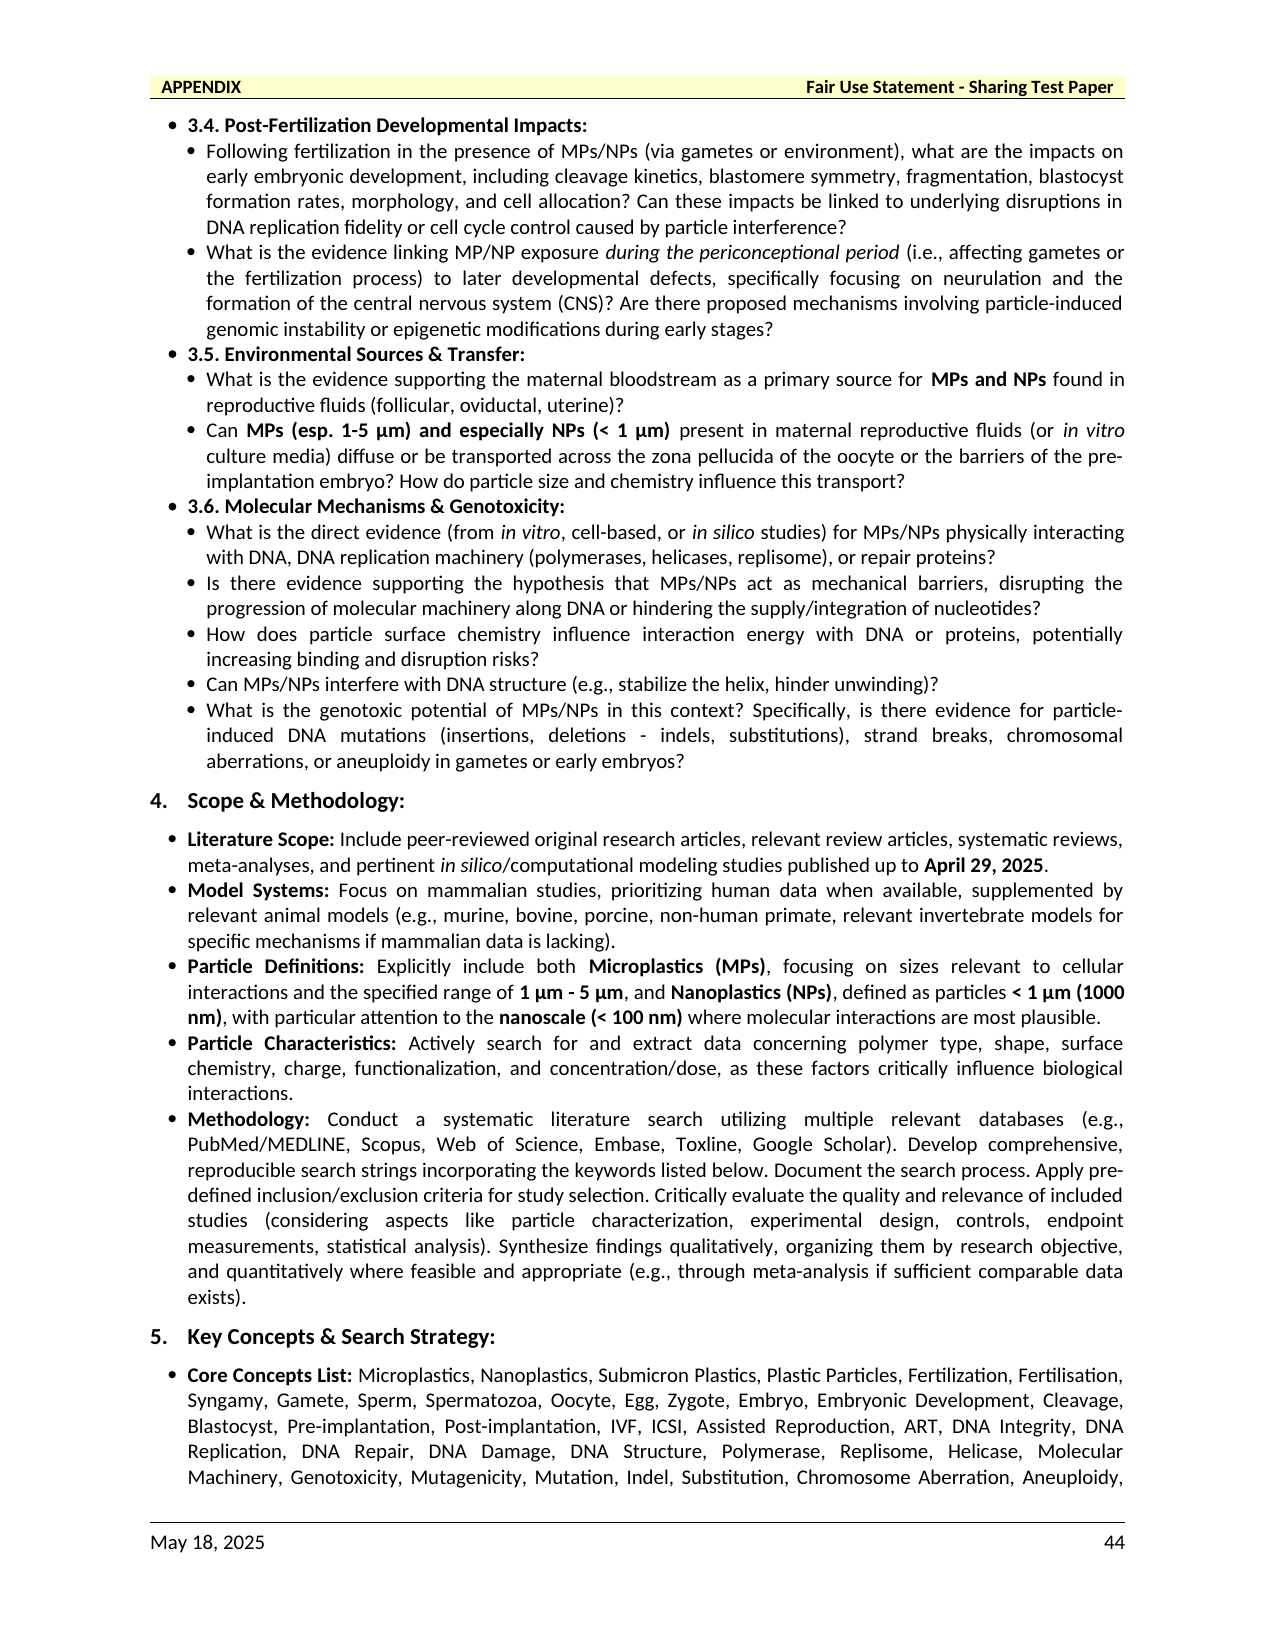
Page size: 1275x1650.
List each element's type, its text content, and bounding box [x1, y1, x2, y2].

list Literature Scope: Include peer-reviewed original research articles, relevant review articles, systematic reviews, meta-analyses, and pertinent in silico/computational modeling studies published up to April 29, 2025. [169, 826, 1125, 877]
list Model Systems: Focus on mammalian studies, prioritizing human data when available, supplemented by relevant animal models (e.g., murine, bovine, porcine, non-human primate, relevant invertebrate models for specific mechanisms if mammalian data is lacking). [169, 877, 1125, 953]
list Following fertilization in the presence of MPs/NPs (via gametes or environment), what are the impacts on early embryonic development, including cleavage kinetics, blastomere symmetry, fragmentation, blastocyst formation rates, morphology, and cell allocation? Can these impacts be linked to underlying disruptions in DNA replication fidelity or cell cycle control caused by particle interference? [187, 138, 1125, 239]
list What is the evidence supporting the maternal bloodstream as a primary source for MPs and NPs found in reproductive fluids (follicular, oviductal, uterine)? [187, 367, 1125, 417]
list 3.5. Environmental Sources & Transfer: [169, 341, 1125, 367]
subtitle Key Concepts & Search Strategy: [150, 1322, 1125, 1350]
list Methodology: Conduct a systematic literature search utilizing multiple relevant databases (e.g., PubMed/MEDLINE, Scopus, Web of Science, Embase, Toxline, Google Scholar). Develop comprehensive, reproducible search strings incorporating the keywords listed below. Document the search process. Apply pre-defined inclusion/exclusion criteria for study selection. Critically evaluate the quality and relevance of included studies (considering aspects like particle characterization, experimental design, controls, endpoint measurements, statistical analysis). Synthesize findings qualitatively, organizing them by research objective, and quantitatively where feasible and appropriate (e.g., through meta-analysis if sufficient comparable data exists). [169, 1106, 1125, 1309]
list Particle Characteristics: Actively search for and extract data concerning polymer type, shape, surface chemistry, charge, functionalization, and concentration/dose, as these factors critically influence biological interactions. [169, 1030, 1125, 1106]
list 3.6. Molecular Mechanisms & Genotoxicity: [169, 494, 1125, 519]
list How does particle surface chemistry influence interaction energy with DNA or proteins, potentially increasing binding and disruption risks? [187, 621, 1125, 672]
list Core Concepts List: Microplastics, Nanoplastics, Submicron Plastics, Plastic Particles, Fertilization, Fertilisation, Syngamy, Gamete, Sperm, Spermatozoa, Oocyte, Egg, Zygote, Embryo, Embryonic Development, Cleavage, Blastocyst, Pre-implantation, Post-implantation, IVF, ICSI, Assisted Reproduction, ART, DNA Integrity, DNA Replication, DNA Repair, DNA Damage, DNA Structure, Polymerase, Replisome, Helicase, Molecular Machinery, Genotoxicity, Mutagenicity, Mutation, Indel, Substitution, Chromosome Aberration, Aneuploidy, [169, 1362, 1125, 1489]
list What is the genotoxic potential of MPs/NPs in this context? Specifically, is there evidence for particle-induced DNA mutations (insertions, deletions - indels, substitutions), strand breaks, chromosomal aberrations, or aneuploidy in gametes or early embryos? [187, 697, 1125, 773]
list What is the evidence linking MP/NP exposure during the periconceptional period (i.e., affecting gametes or the fertilization process) to later developmental defects, specifically focusing on neurulation and the formation of the central nervous system (CNS)? Are there proposed mechanisms involving particle-induced genomic instability or epigenetic modifications during early stages? [187, 239, 1125, 341]
list Can MPs (esp. 1-5 µm) and especially NPs (< 1 µm) present in maternal reproductive fluids (or in vitro culture media) diffuse or be transported across the zona pellucida of the oocyte or the barriers of the pre-implantation embryo? How do particle size and chemistry influence this transport? [187, 417, 1125, 494]
list Is there evidence supporting the hypothesis that MPs/NPs act as mechanical barriers, disrupting the progression of molecular machinery along DNA or hindering the supply/integration of nucleotides? [187, 570, 1125, 621]
list What is the direct evidence (from in vitro, cell-based, or in silico studies) for MPs/NPs physically interacting with DNA, DNA replication machinery (polymerases, helicases, replisome), or repair proteins? [187, 519, 1125, 570]
list Particle Definitions: Explicitly include both Microplastics (MPs), focusing on sizes relevant to cellular interactions and the specified range of 1 µm - 5 µm, and Nanoplastics (NPs), defined as particles < 1 µm (1000 nm), with particular attention to the nanoscale (< 100 nm) where molecular interactions are most plausible. [169, 953, 1125, 1030]
list Can MPs/NPs interfere with DNA structure (e.g., stabilize the helix, hinder unwinding)? [187, 672, 1125, 697]
subtitle Scope & Methodology: [150, 786, 1125, 814]
list 3.4. Post-Fertilization Developmental Impacts: [169, 112, 1125, 138]
